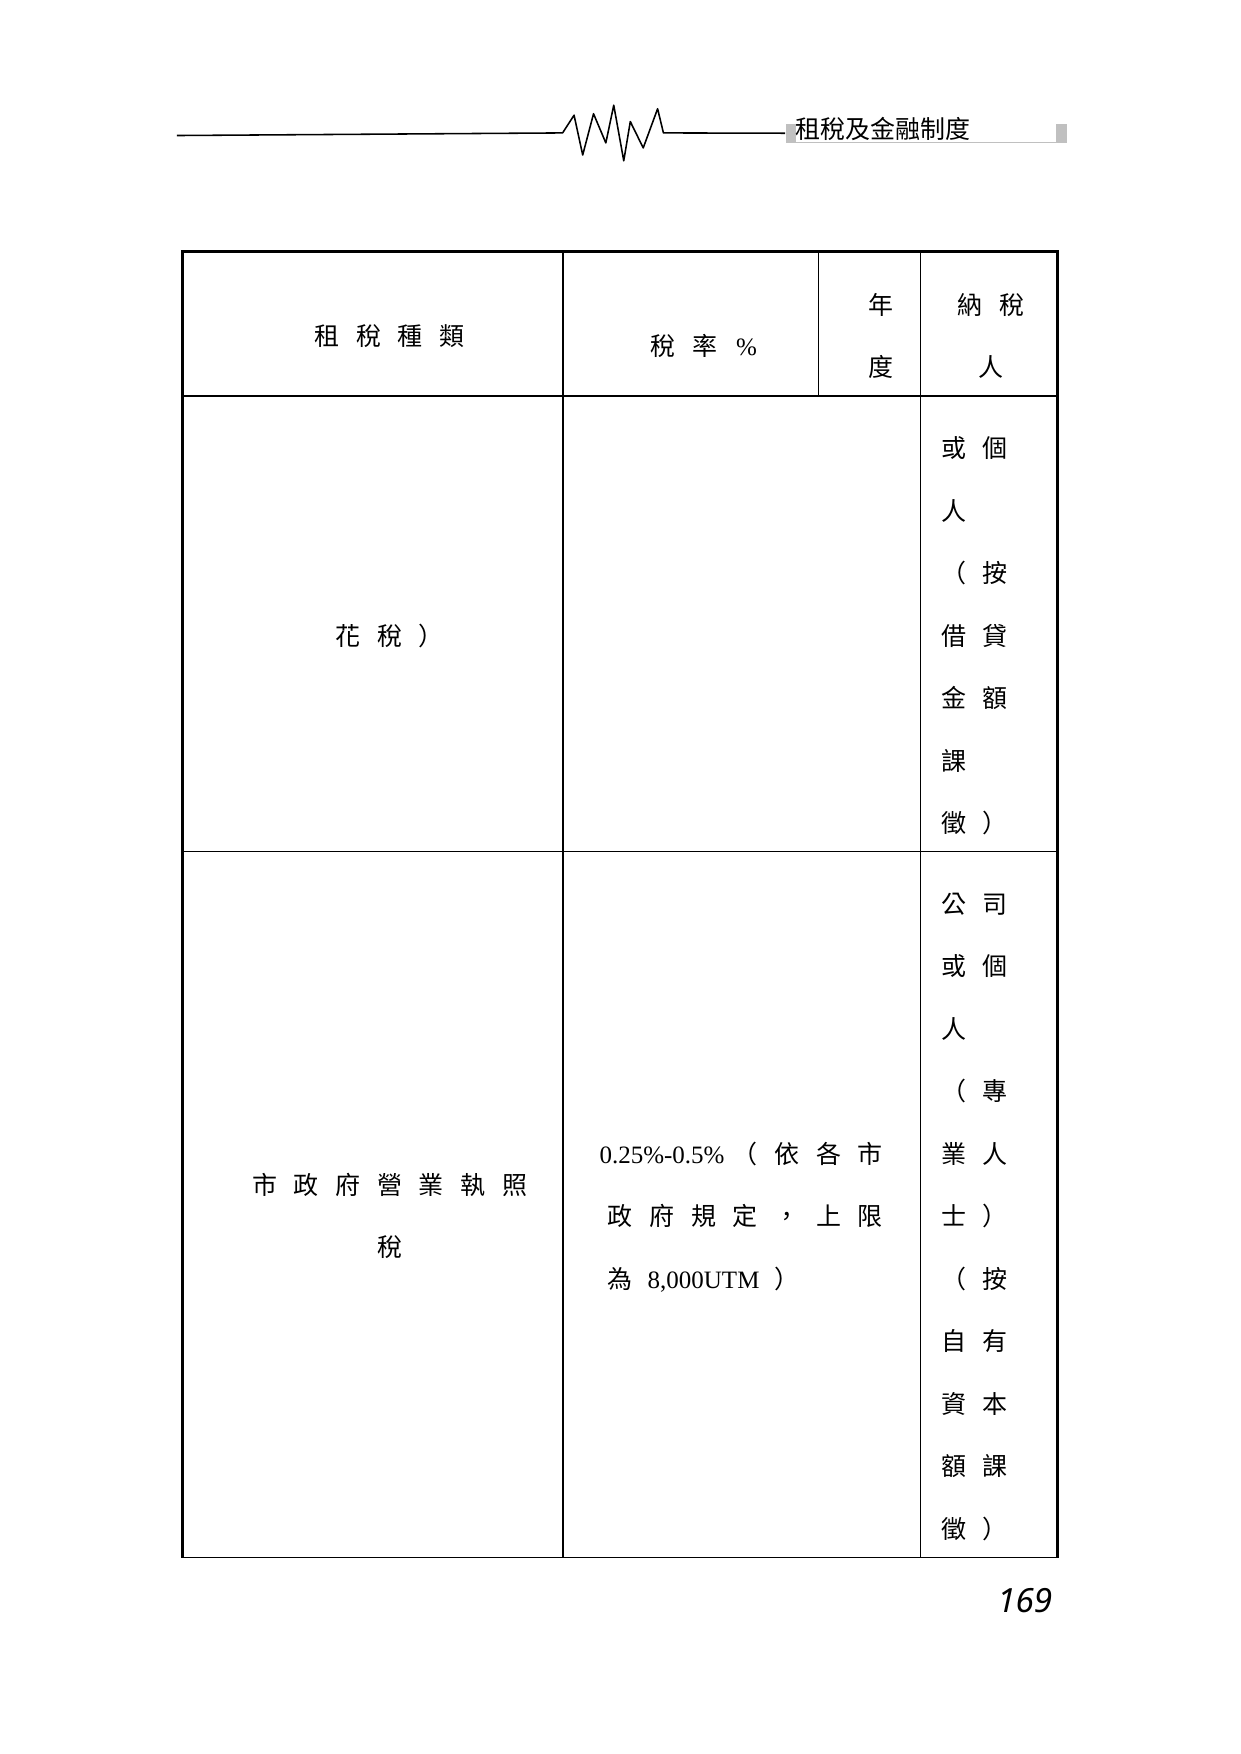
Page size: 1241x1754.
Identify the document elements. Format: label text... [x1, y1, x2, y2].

table_header 租稅種類 [184, 253, 562, 395]
table_header 納稅人 [921, 253, 1056, 395]
table_header 稅率% [564, 253, 818, 395]
table_cell 0.25%-0.5%（依各市政府規定，上限為8,000UTM） [564, 852, 920, 1556]
table_cell 花稅） [184, 397, 562, 851]
table_cell [564, 397, 920, 851]
table_cell 公司或個人 （專業人士） （按自有資本額課徵） [921, 852, 1056, 1556]
table_cell 或個人 （按借貸金額課徵） [921, 397, 1056, 851]
table_header 年度 [819, 253, 920, 395]
table_cell 市政府營業執照稅 [184, 852, 562, 1556]
